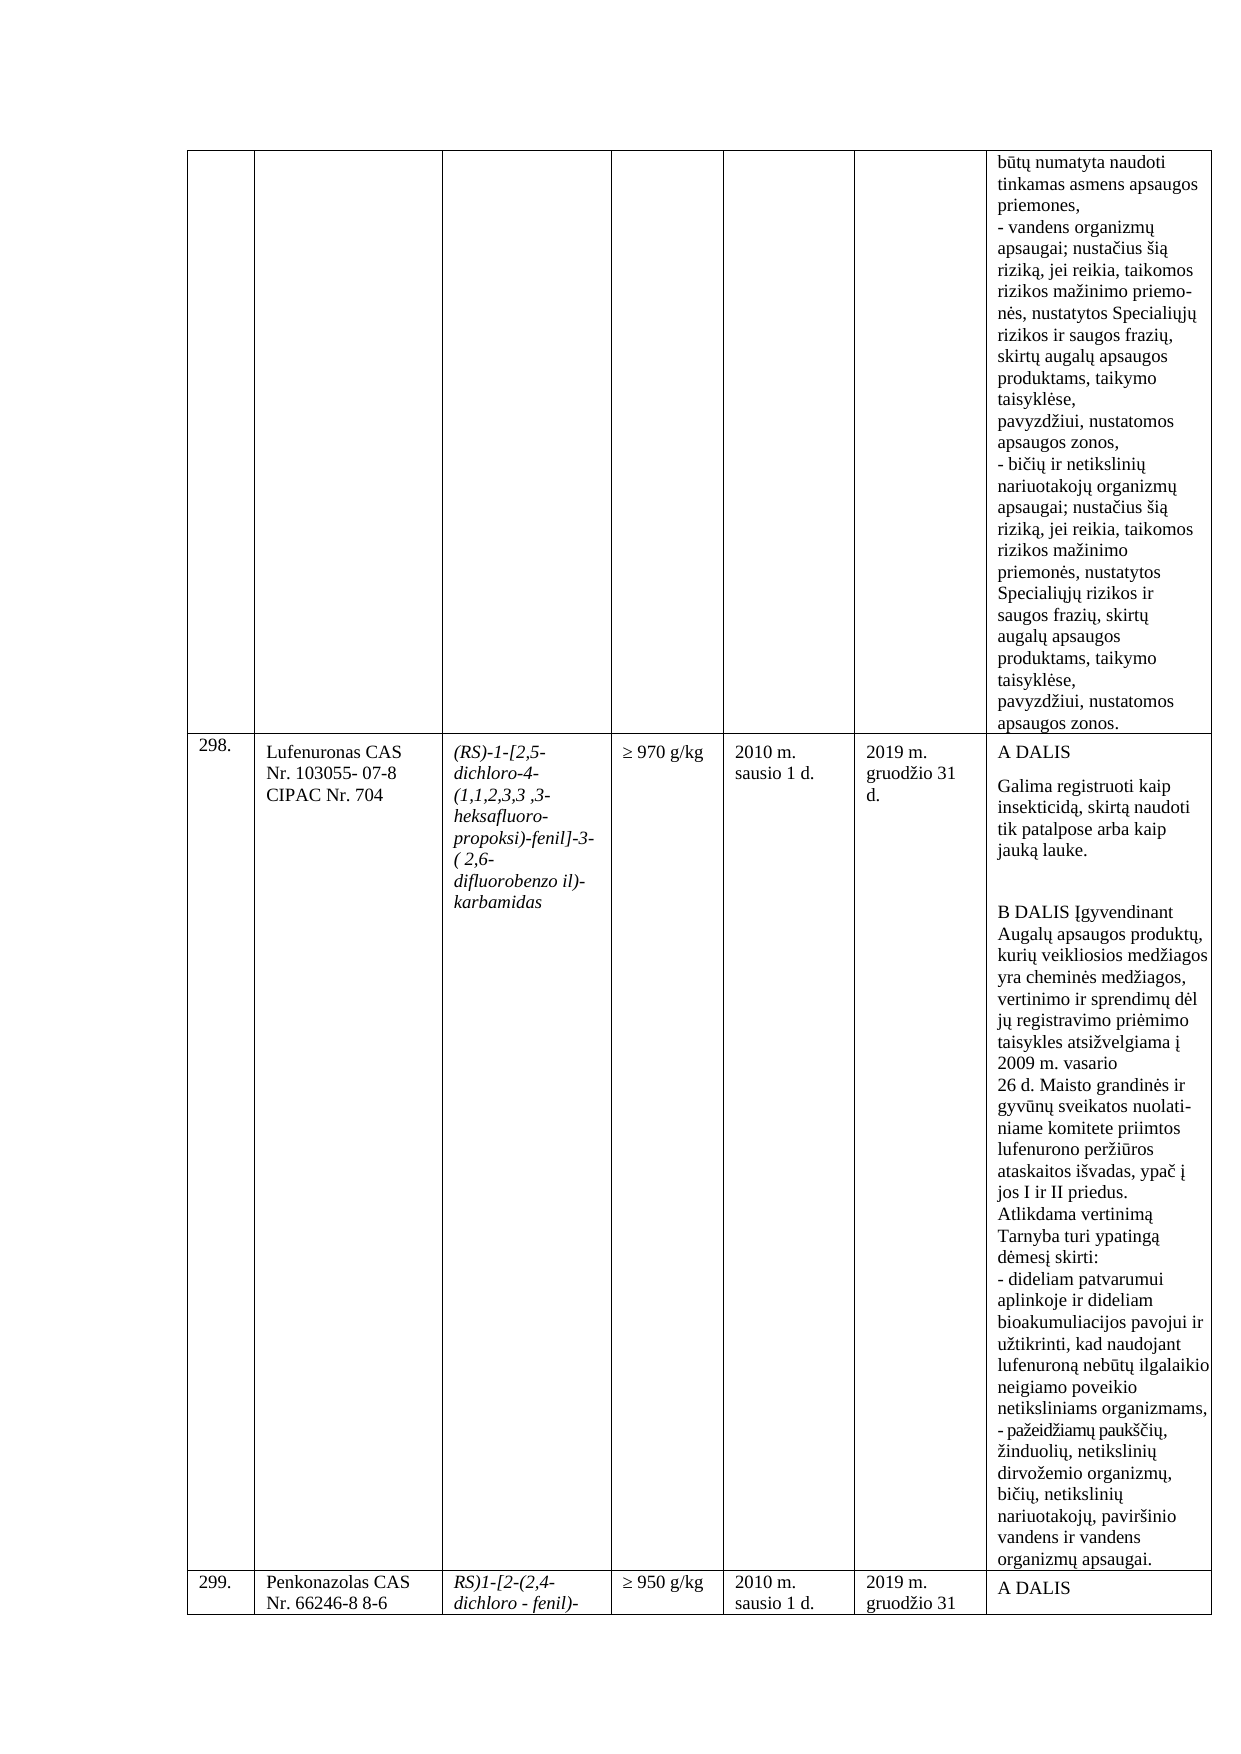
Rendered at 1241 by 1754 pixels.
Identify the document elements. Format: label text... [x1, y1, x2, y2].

table_cell Lufenuronas CAS Nr. 103055- 07-8 CIPAC Nr. 704 [255, 734, 442, 1569]
table_cell ≥ 970 g/kg [612, 734, 723, 1569]
table_cell 2010 m. sausio 1 d. [724, 734, 854, 1569]
table_cell 299. [188, 1571, 254, 1614]
table_cell (RS)-1-[2,5-dichloro-4- (1,1,2,3,3 ,3-heksafluoro-propoksi)-fenil]-3-( 2,6- difluorobenzo il)-karbamidas [443, 734, 611, 1569]
table_cell 298. [188, 734, 254, 1569]
table_cell [724, 151, 854, 733]
table_cell būtų numaty­ta naudoti tinkamas asmens apsaugos priemones, - vandens organizmų apsaugai; nustačius šią riziką, jei reikia, taikomos rizikos mažinimo priemo­nės, nustatytos Specialiųjų rizikos ir saugos frazių, skirtų augalų apsaugos produktams, taikymo taisyklėse, pavyzdžiui, nustatomos apsaugos zonos, - bičių ir netikslinių nariuotakojų organizmų apsaugai; nustačius šią riziką, jei reikia, taikomos rizikos mažinimo priemonės, nustatytos Specialiųjų rizikos ir saugos frazių, skirtų augalų apsaugos produktams, taikymo taisyklėse, pavyzdžiui, nustatomos apsaugos zonos. [987, 151, 1211, 733]
table_cell A DALIS [987, 1571, 1211, 1614]
table_cell [855, 151, 986, 733]
table_cell 2019 m. gruodžio 31 d. [855, 734, 986, 1569]
table_cell [612, 151, 723, 733]
table_cell 2019 m. gruodžio 31 [855, 1571, 986, 1614]
table_cell [443, 151, 611, 733]
table_cell Penkonazolas CAS Nr. 66246-8 8-6 [255, 1571, 442, 1614]
table_cell A DALIS Galima registruoti kaip insekticidą, skirtą naudoti tik patalpose arba kaip jauką lauke. B DALIS Įgyvendinant Augalų apsaugos produktų, kurių veikliosios me­džiagos yra chemi­nės medžiagos, vertinimo ir sprendimų dėl jų registravimo priėmimo taisykles atsižvelgiama į 2009 m. vasario 26 d. Maisto grandinės ir gyvūnų sveikatos nuolati­niame komitete pri­imtos lufenurono peržiūros ataskaitos išvadas, ypač į jos I ir II priedus. Atlikdama vertinimą Tarnyba turi ypatingą dėmesį skirti: - dideliam patvarumui aplinkoje ir dideliam bioakumuliacijos pavojui ir užtikrinti, kad naudojant lufenuroną nebūtų ilgalaikio neigiamo poveikio netiksliniams organizmams, - pažeidžiamų paukš­čių, žinduolių, ne­tikslinių dirvožemio organizmų, bičių, netikslinių nariuotakojų, paviršinio vandens ir vandens organizmų apsaugai. [987, 734, 1211, 1569]
table_cell 2010 m. sausio 1 d. [724, 1571, 854, 1614]
table_cell [255, 151, 442, 733]
table_cell ≥ 950 g/kg [612, 1571, 723, 1614]
table_cell [188, 151, 254, 733]
table_cell RS)1-[2-(2,4-dichloro - fenil)- [443, 1571, 611, 1614]
